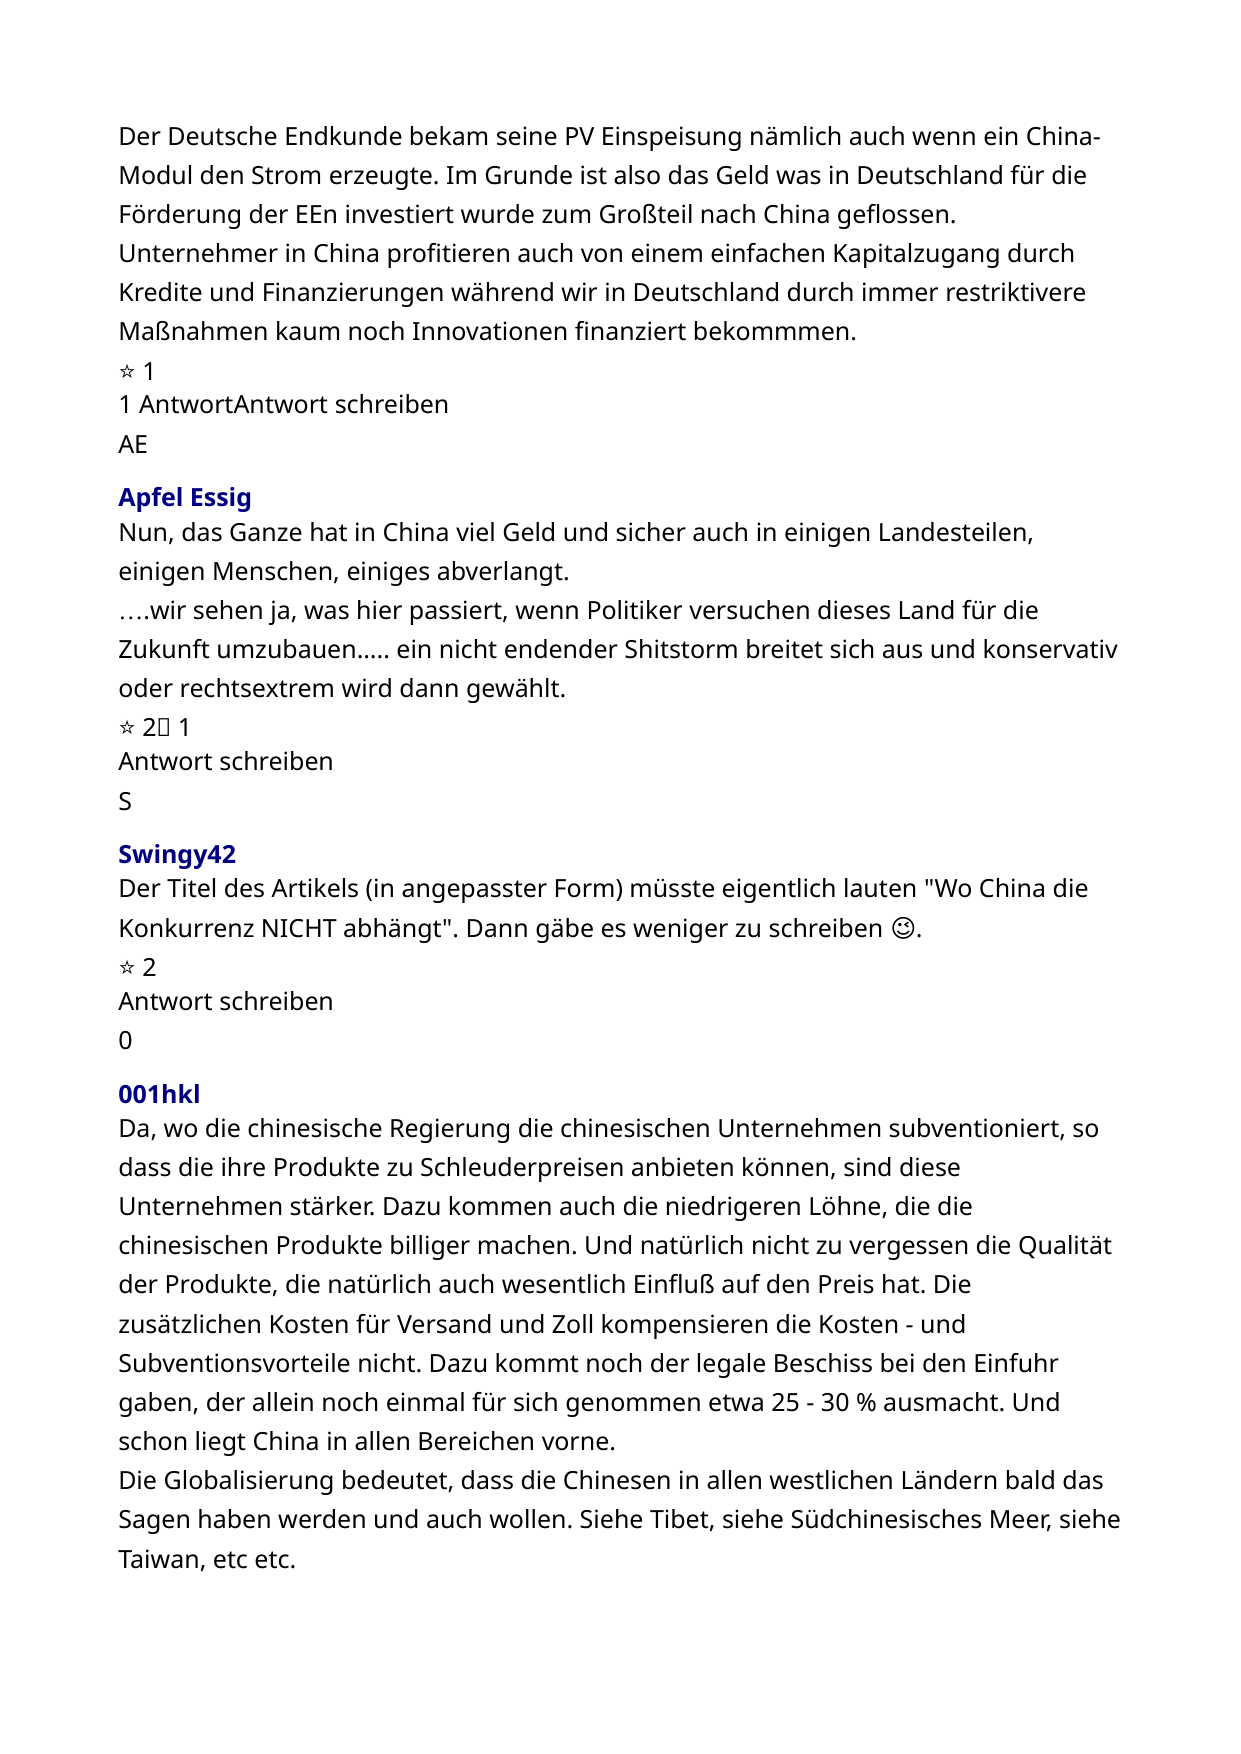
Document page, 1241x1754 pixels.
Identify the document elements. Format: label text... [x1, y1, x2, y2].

subtitle Swingy42 [118, 837, 1122, 871]
text 0 [118, 1023, 1122, 1057]
subtitle Apfel Essig [118, 480, 1122, 514]
text Antwort schreiben [118, 744, 1122, 778]
text Unternehmer in China profitieren auch von einem einfachen Kapitalzugang durch Kredite und Finanzierungen während wir in Deutschland durch immer restriktivere Maßnahmen kaum noch Innovationen finanziert bekommmen. [118, 236, 1122, 348]
subtitle 001hkl [118, 1076, 1122, 1110]
text ⭐️ 1 [118, 353, 1122, 387]
text Nun, das Ganze hat in China viel Geld und sicher auch in einigen Landesteilen, einigen Menschen, einiges abverlangt. [118, 514, 1122, 587]
text 1 AntwortAntwort schreiben [118, 387, 1122, 421]
text ….wir sehen ja, was hier passiert, wenn Politiker versuchen dieses Land für die Zukunft umzubauen….. ein nicht endender Shitstorm breitet sich aus und konservativ oder rechtsextrem wird dann gewählt. [118, 592, 1122, 705]
text S [118, 783, 1122, 817]
text Der Titel des Artikels (in angepasster Form) müsste eigentlich lauten "Wo China die Konkurrenz NICHT abhängt". Dann gäbe es weniger zu schreiben 😉. [118, 871, 1122, 944]
text Der Deutsche Endkunde bekam seine PV Einspeisung nämlich auch wenn ein China- Modul den Strom erzeugte. Im Grunde ist also das Geld was in Deutschland für die Förderung der EEn investiert wurde zum Großteil nach China geflossen. [118, 118, 1122, 231]
text ⭐️ 2🤨 1 [118, 710, 1122, 744]
text ⭐️ 2 [118, 949, 1122, 983]
text AE [118, 426, 1122, 460]
text Da, wo die chinesische Regierung die chinesischen Unternehmen subventioniert, so dass die ihre Produkte zu Schleuderpreisen anbieten können, sind diese Unternehmen stärker. Dazu kommen auch die niedrigeren Löhne, die die chinesischen Produkte billiger machen. Und natürlich nicht zu vergessen die Qualität der Produkte, die natürlich auch wesentlich Einfluß auf den Preis hat. Die zusätzlichen Kosten für Versand und Zoll kompensieren die Kosten - und Subventionsvorteile nicht. Dazu kommt noch der legale Beschiss bei den Einfuhr gaben, der allein noch einmal für sich genommen etwa 25 - 30 % ausmacht. Und schon liegt China in allen Bereichen vorne. [118, 1110, 1122, 1458]
text Antwort schreiben [118, 983, 1122, 1017]
text Die Globalisierung bedeutet, dass die Chinesen in allen westlichen Ländern bald das Sagen haben werden und auch wollen. Siehe Tibet, siehe Südchinesisches Meer, siehe Taiwan, etc etc. [118, 1463, 1122, 1575]
